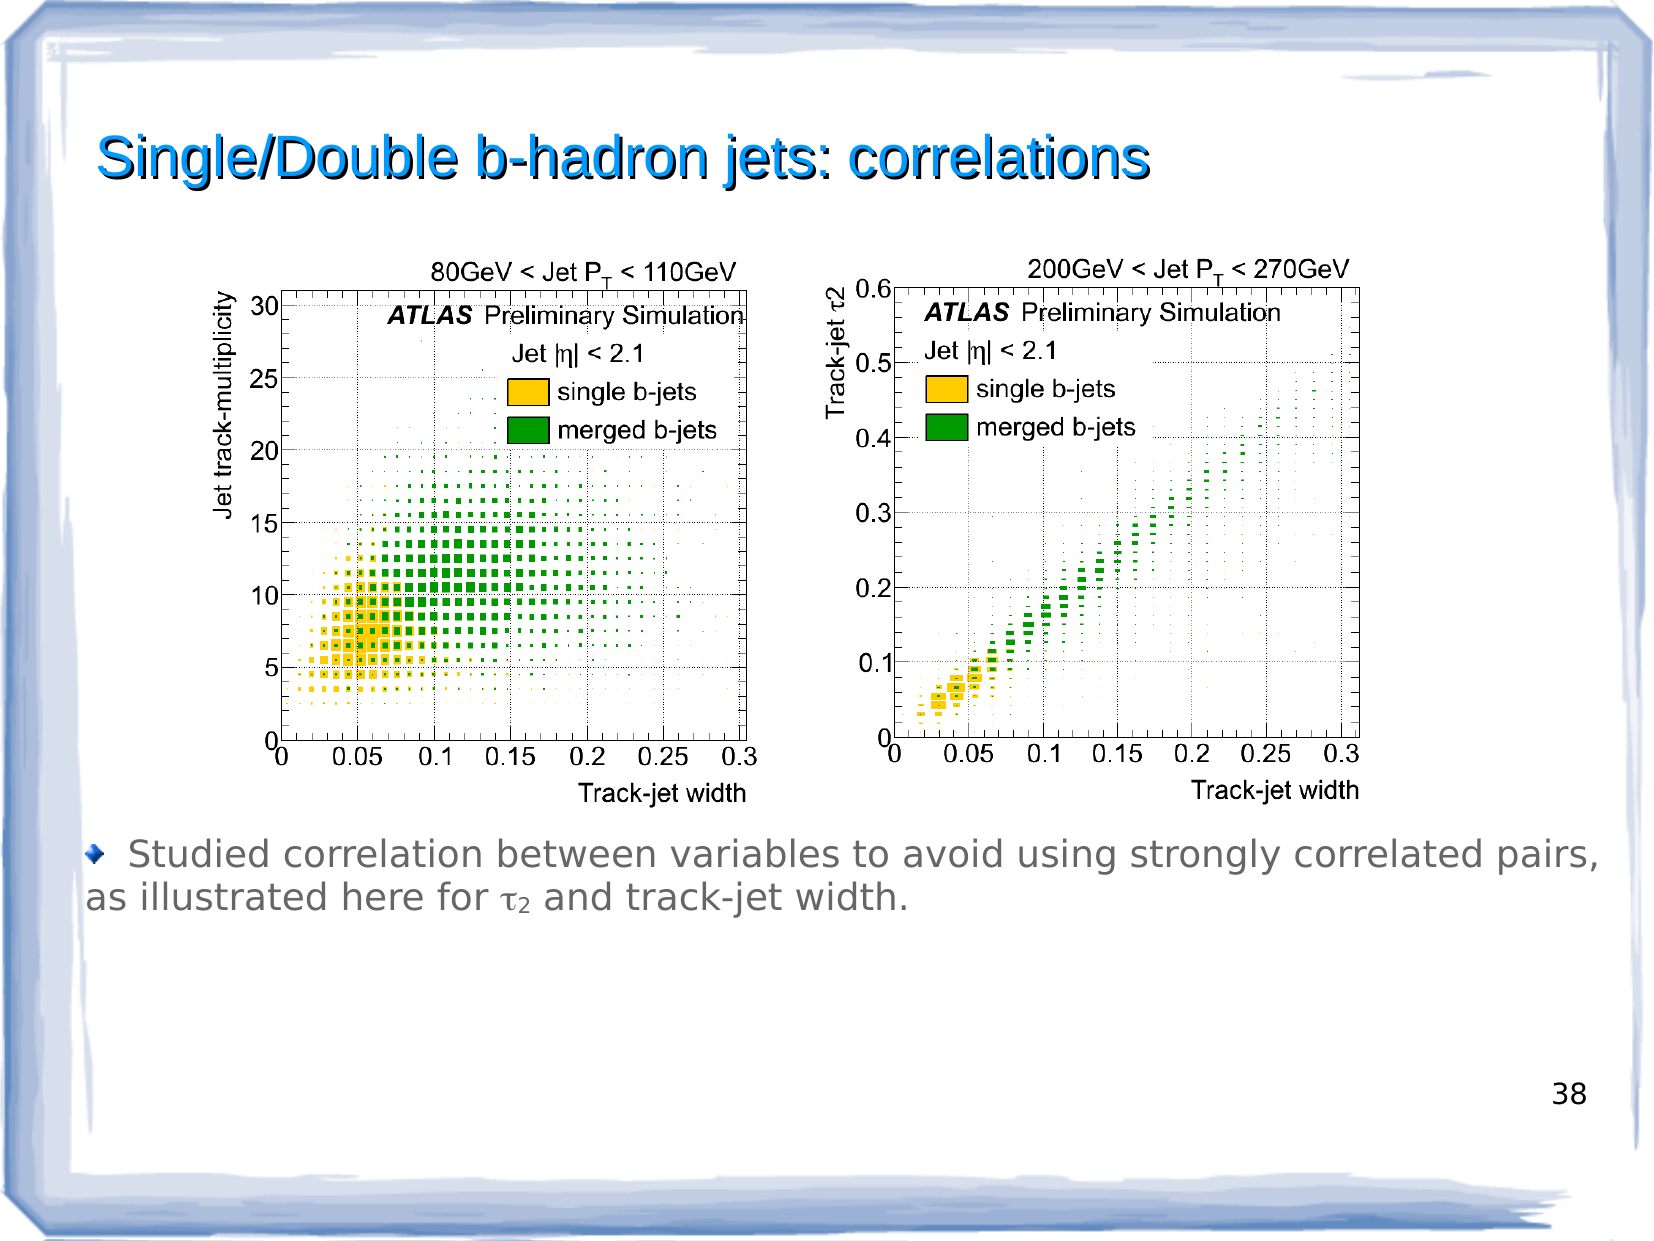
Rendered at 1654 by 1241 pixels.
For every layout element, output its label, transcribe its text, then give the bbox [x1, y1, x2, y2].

picture [0, 0, 1654, 1241]
text_box Studied correlation between variables to avoid using strongly correlated pairs, as illustrated here for t2 and track-jet width. [70, 825, 1653, 955]
title Single/Double b-hadron jets: correlations [95, 83, 1479, 230]
